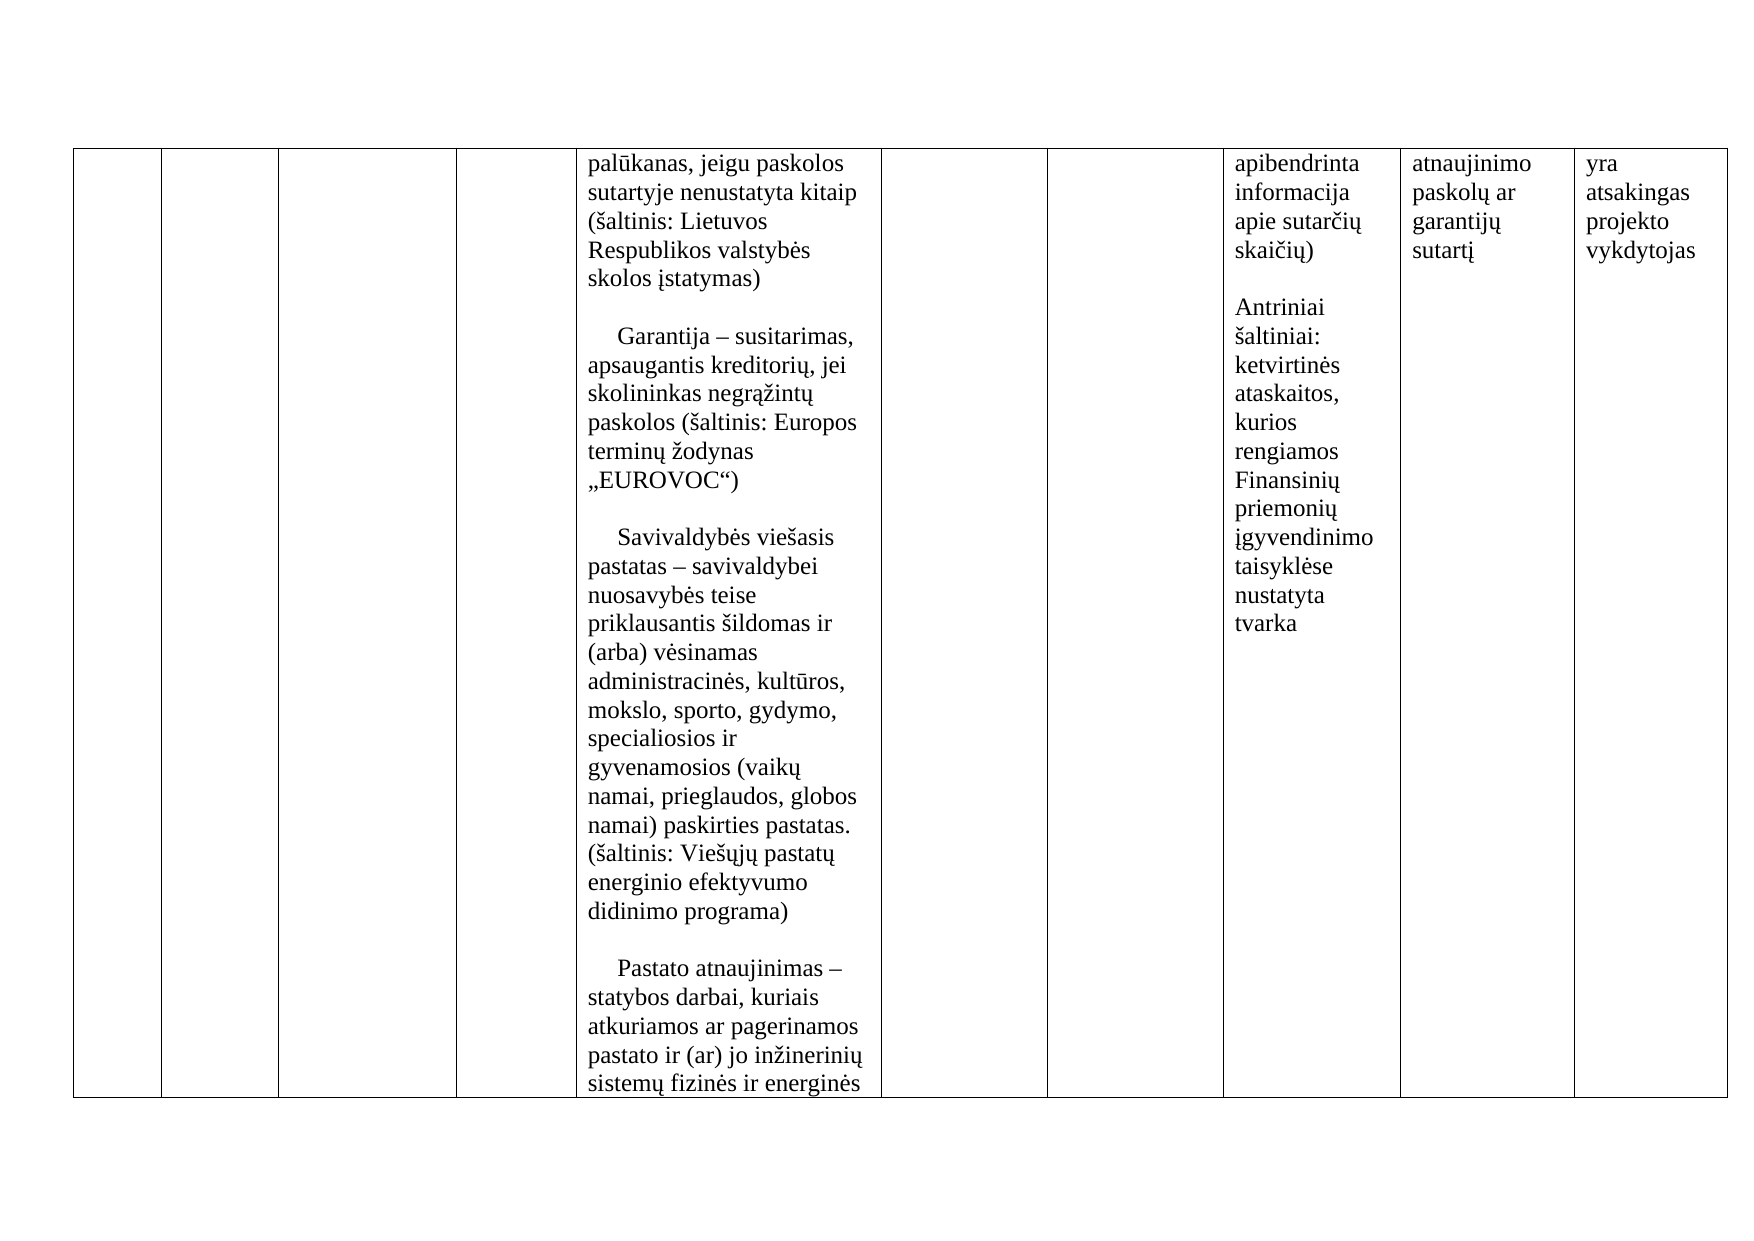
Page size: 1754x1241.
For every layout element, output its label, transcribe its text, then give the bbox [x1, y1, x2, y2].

table_cell [74, 149, 161, 1097]
table_cell apibendrinta informacija apie sutarčių skaičių) Antriniai šaltiniai: ketvirtinės ataskaitos, kurios rengiamos Finansinių priemonių įgyvendinimo taisyklėse nustatyta tvarka [1224, 149, 1400, 1097]
table_cell [279, 149, 456, 1097]
table_cell [162, 149, 278, 1097]
table_cell atnaujinimo paskolų ar garantijų sutartį [1401, 149, 1574, 1097]
table_cell palūkanas, jeigu paskolos sutartyje nenustatyta kitaip (šaltinis: Lietuvos Respublikos valstybės skolos įstatymas) Garantija – susitarimas, apsaugantis kreditorių, jei skolininkas negrąžintų paskolos (šaltinis: Europos terminų žodynas „EUROVOC“) Savivaldybės viešasis pastatas – savivaldybei nuosavybės teise priklausantis šildomas ir (arba) vėsinamas administracinės, kultūros, mokslo, sporto, gydymo, specialiosios ir gyvenamosios (vaikų namai, prieglaudos, globos namai) paskirties pastatas. (šaltinis: Viešųjų pastatų energinio efektyvumo didinimo programa) Pastato atnaujinimas – statybos darbai, kuriais atkuriamos ar pagerinamos pastato ir (ar) jo inžinerinių sistemų fizinės ir energinės [577, 149, 881, 1097]
table_cell yra atsakingas projekto vykdytojas [1575, 149, 1727, 1097]
table_cell [1048, 149, 1223, 1097]
table_cell [882, 149, 1047, 1097]
table_cell [457, 149, 576, 1097]
